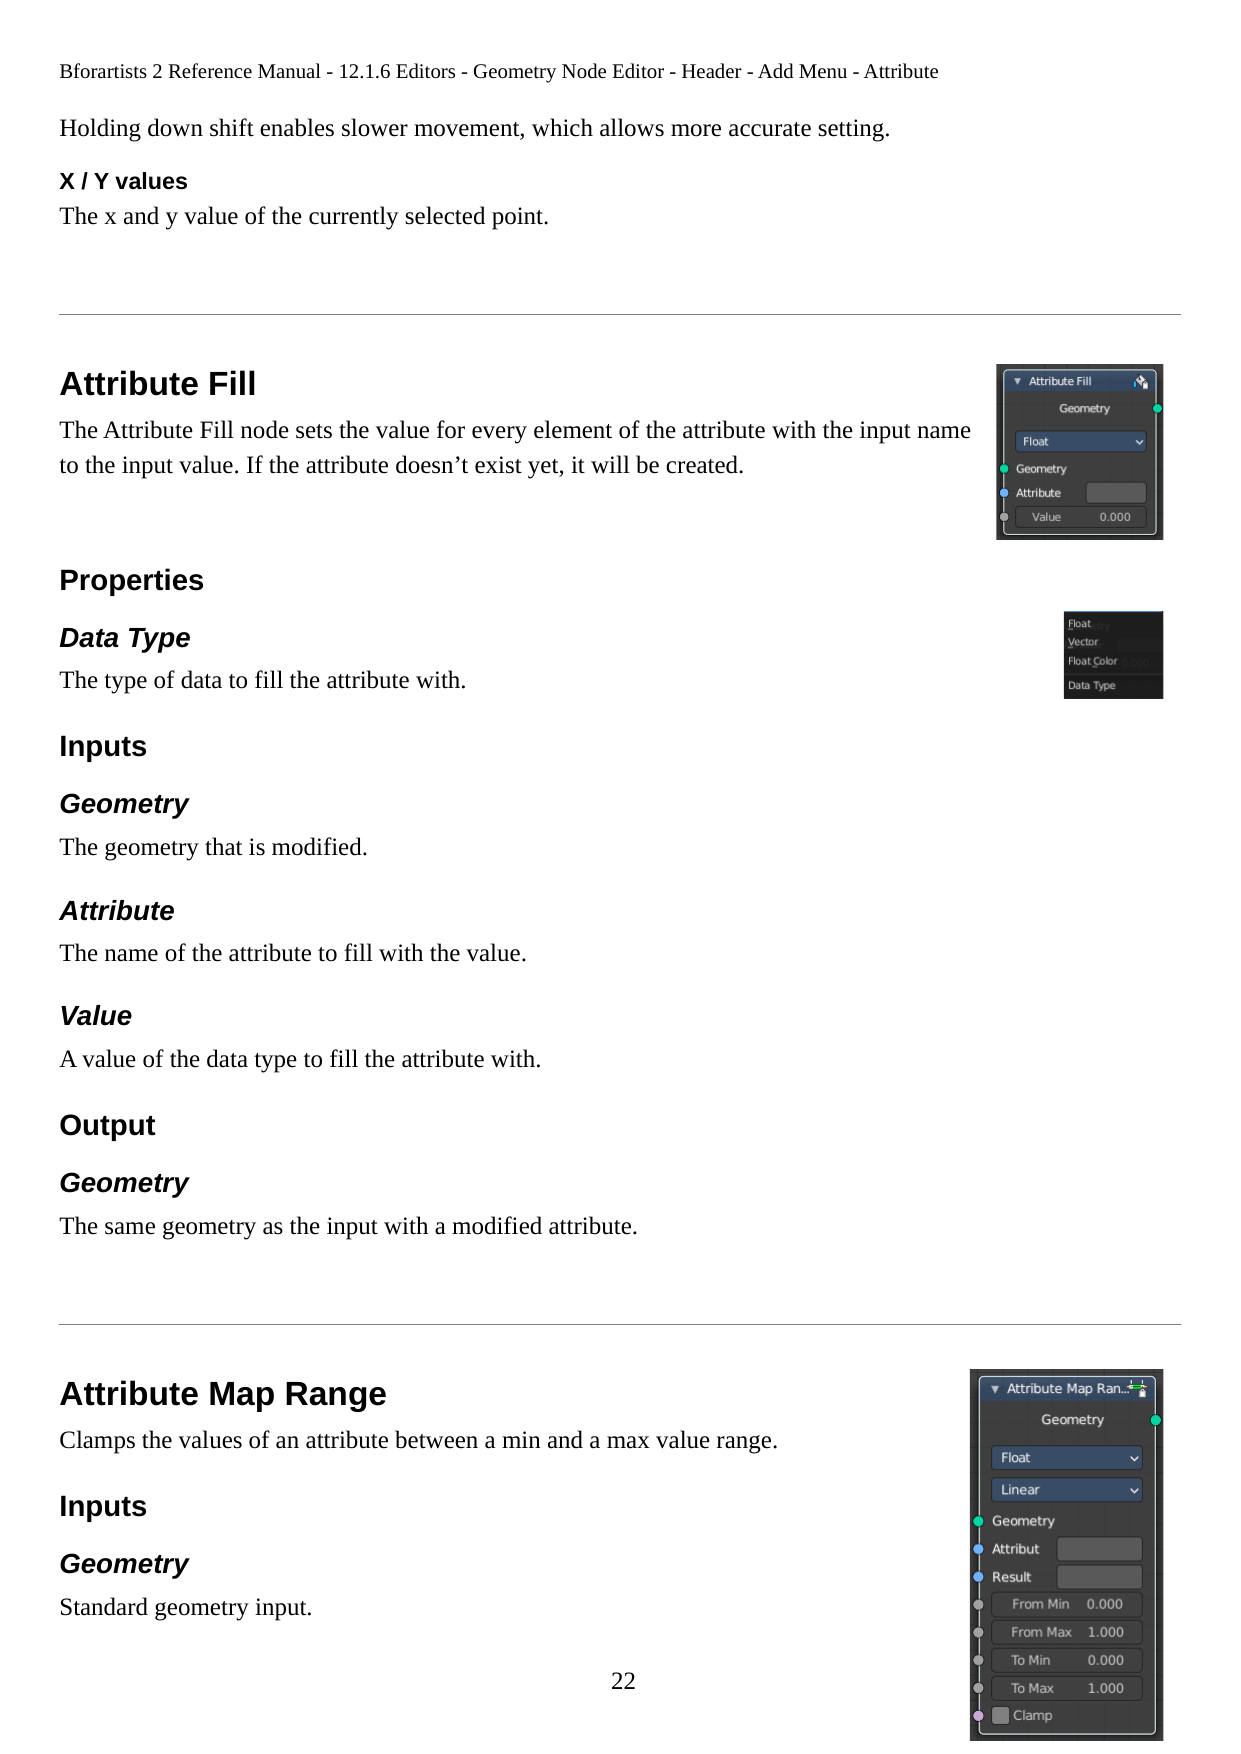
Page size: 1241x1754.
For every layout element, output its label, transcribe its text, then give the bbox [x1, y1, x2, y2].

subtitle [1164, 1374, 1181, 1413]
text The Attribute Fill node sets the value for every element of the attribute with the input name to the input value. If the attribute doesn’t exist yet, it will be created. [59, 415, 996, 478]
subtitle Attribute Fill [59, 364, 996, 403]
subtitle [1164, 621, 1181, 653]
text Standard geometry input. [59, 1592, 969, 1621]
picture [969, 1369, 1164, 1741]
subtitle Inputs [59, 729, 1181, 763]
picture [996, 364, 1164, 540]
subtitle Value [59, 1000, 1181, 1032]
text A value of the data type to fill the attribute with. [59, 1044, 1181, 1073]
text The x and y value of the currently selected point. [59, 201, 1181, 230]
subtitle Geometry [59, 1167, 1181, 1198]
text The geometry that is modified. [59, 832, 1181, 861]
picture [1063, 611, 1164, 699]
subtitle Properties [59, 562, 1181, 596]
subtitle [1164, 1489, 1181, 1523]
subtitle Attribute Map Range [59, 1374, 969, 1413]
text The name of the attribute to fill with the value. [59, 938, 1181, 967]
subtitle X / Y values [59, 168, 1181, 195]
subtitle [1164, 364, 1181, 403]
text Holding down shift enables slower movement, which allows more accurate setting. [59, 113, 1181, 141]
subtitle Attribute [59, 894, 1181, 926]
subtitle Output [59, 1108, 1181, 1142]
subtitle Inputs [59, 1489, 969, 1523]
text [1164, 1592, 1181, 1621]
text The same geometry as the input with a modified attribute. [59, 1211, 1181, 1240]
subtitle Geometry [59, 1548, 969, 1579]
subtitle Geometry [59, 788, 1181, 820]
subtitle [1164, 1548, 1181, 1579]
text The type of data to fill the attribute with. [59, 666, 1063, 694]
subtitle Data Type [59, 621, 1063, 653]
text Clamps the values of an attribute between a min and a max value range. [59, 1425, 969, 1454]
